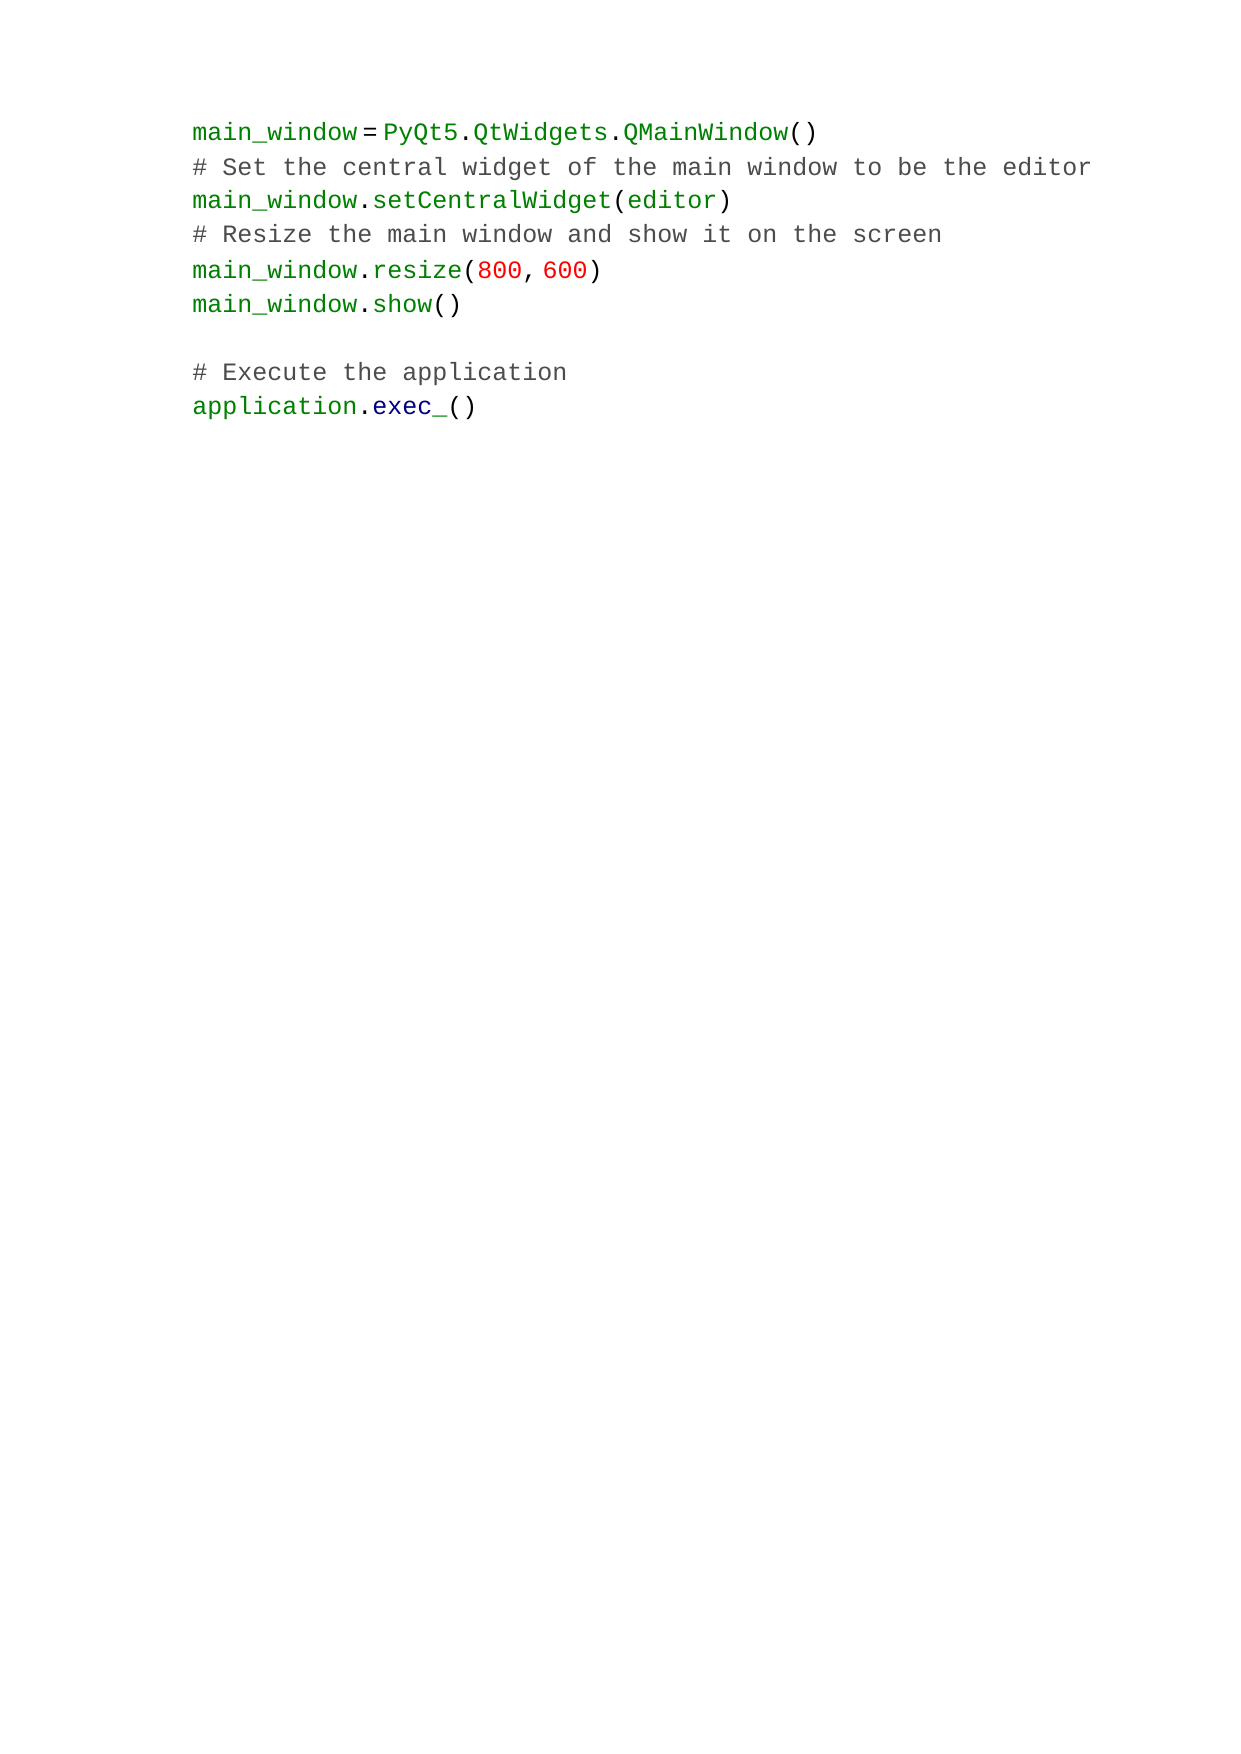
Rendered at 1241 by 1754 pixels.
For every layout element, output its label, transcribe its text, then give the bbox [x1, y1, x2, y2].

text # Set the central widget of the main window to be the editor [192, 154, 1122, 182]
text main_window.show() [192, 292, 1122, 320]
text main_window.setCentralWidget(editor) [192, 188, 1122, 216]
text main_window = PyQt5.QtWidgets.QMainWindow() [192, 118, 1122, 148]
text # Execute the application [192, 360, 1122, 388]
text application.exec_() [192, 394, 1122, 422]
text main_window.resize(800, 600) [192, 256, 1122, 286]
text # Resize the main window and show it on the screen [192, 222, 1122, 250]
